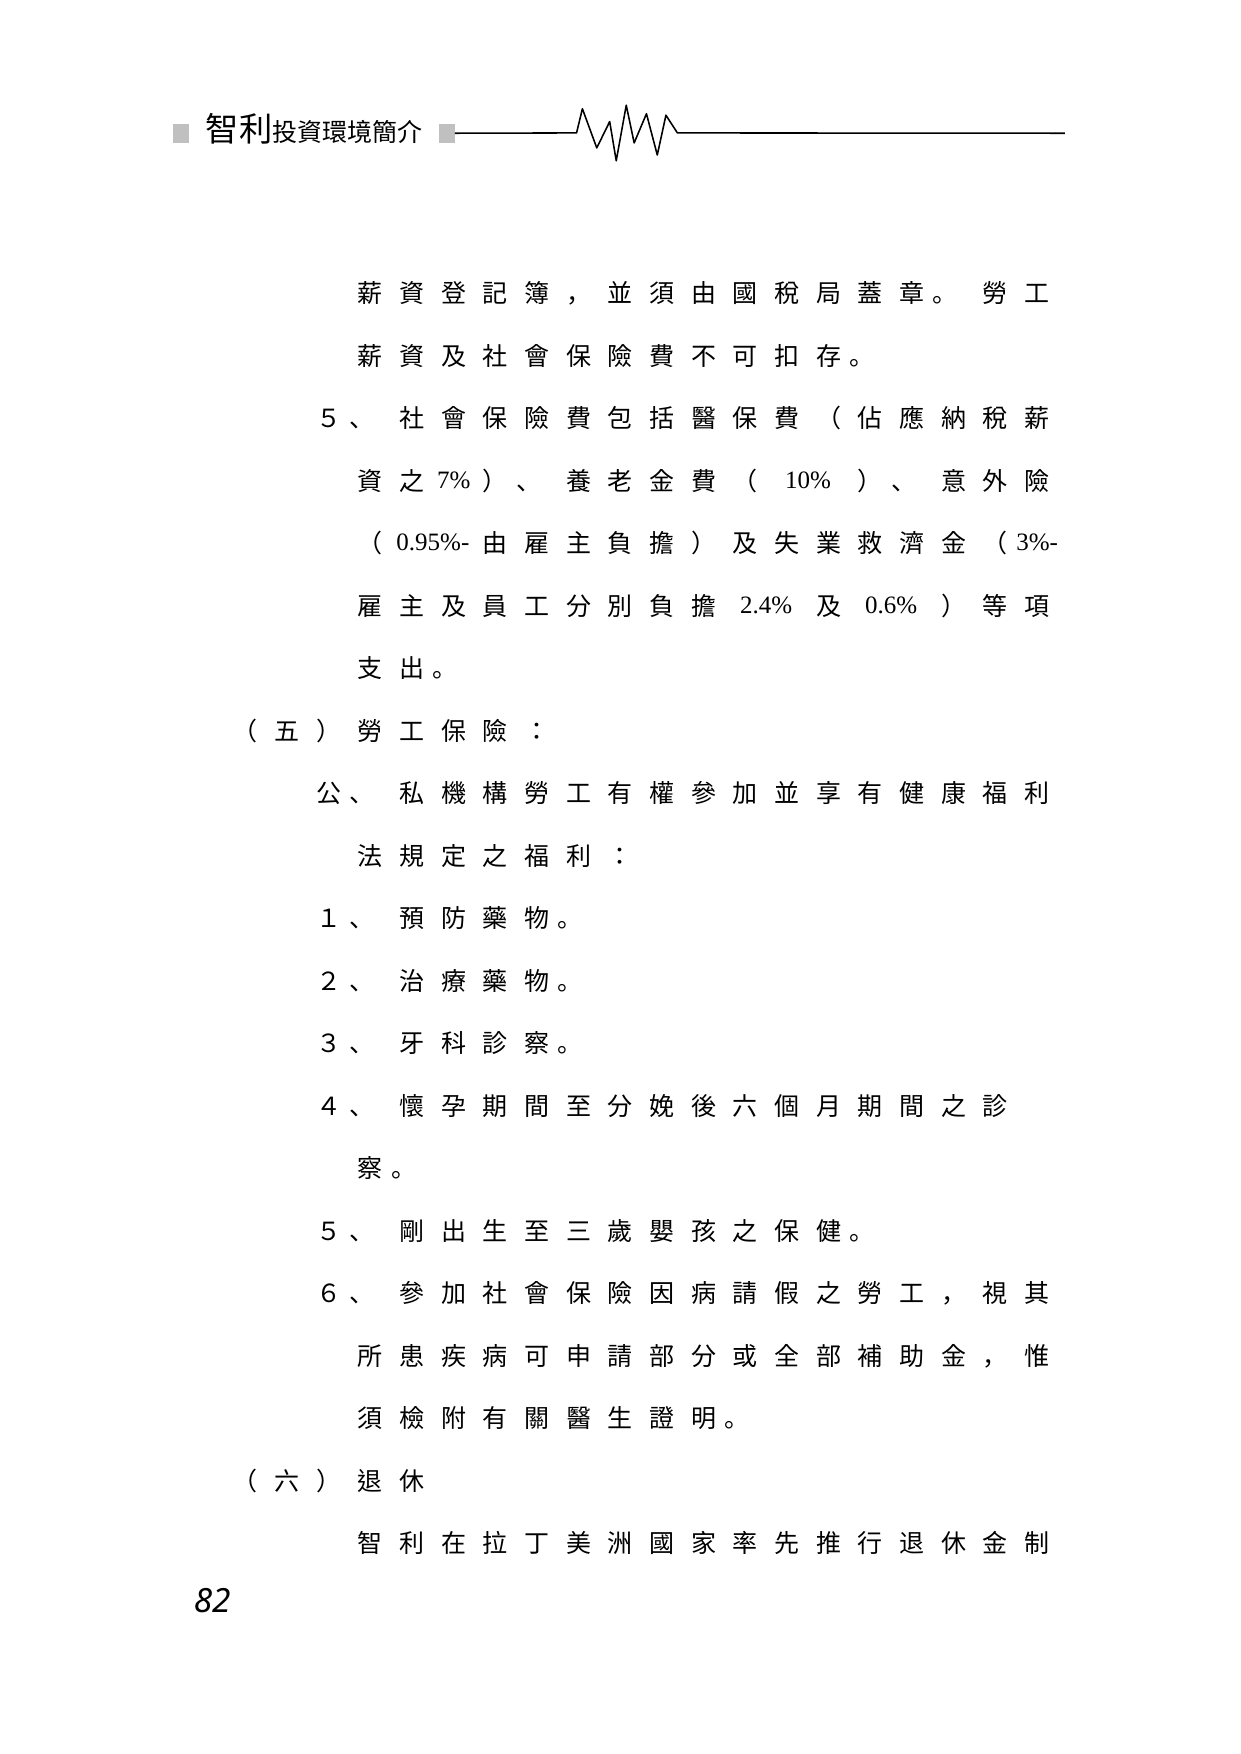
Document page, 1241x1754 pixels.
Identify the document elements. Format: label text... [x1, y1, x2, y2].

text ４、懷孕期間至分娩後六個月期間之診察。 [281, 1063, 1058, 1188]
text ５、剛出生至三歲嬰孩之保健。 [281, 1188, 1058, 1250]
text ６、參加社會保險因病請假之勞工，視其所患疾病可申請部分或全部補助金，惟須檢附有關醫生證明。 [281, 1250, 1058, 1438]
text （五）勞工保險： [207, 688, 1058, 750]
text （六）退休 [207, 1438, 1058, 1500]
text １、預防藥物。 [281, 875, 1058, 938]
text 智利在拉丁美洲國家率先推行退休金制 [281, 1500, 1058, 1563]
text ３、牙科診察。 [281, 1000, 1058, 1063]
text 薪資登記簿，並須由國稅局蓋章。勞工薪資及社會保險費不可扣存。 [281, 250, 1058, 375]
text ５、社會保險費包括醫保費（佔應納稅薪資之7%）、養老金費（10%）、意外險（0.95%-由雇主負擔）及失業救濟金（3%-雇主及員工分別負擔2.4%及0.6%）等項支出。 [281, 375, 1058, 688]
text 公、私機構勞工有權參加並享有健康福利法規定之福利： [281, 750, 1058, 875]
text ２、治療藥物。 [281, 938, 1058, 1000]
